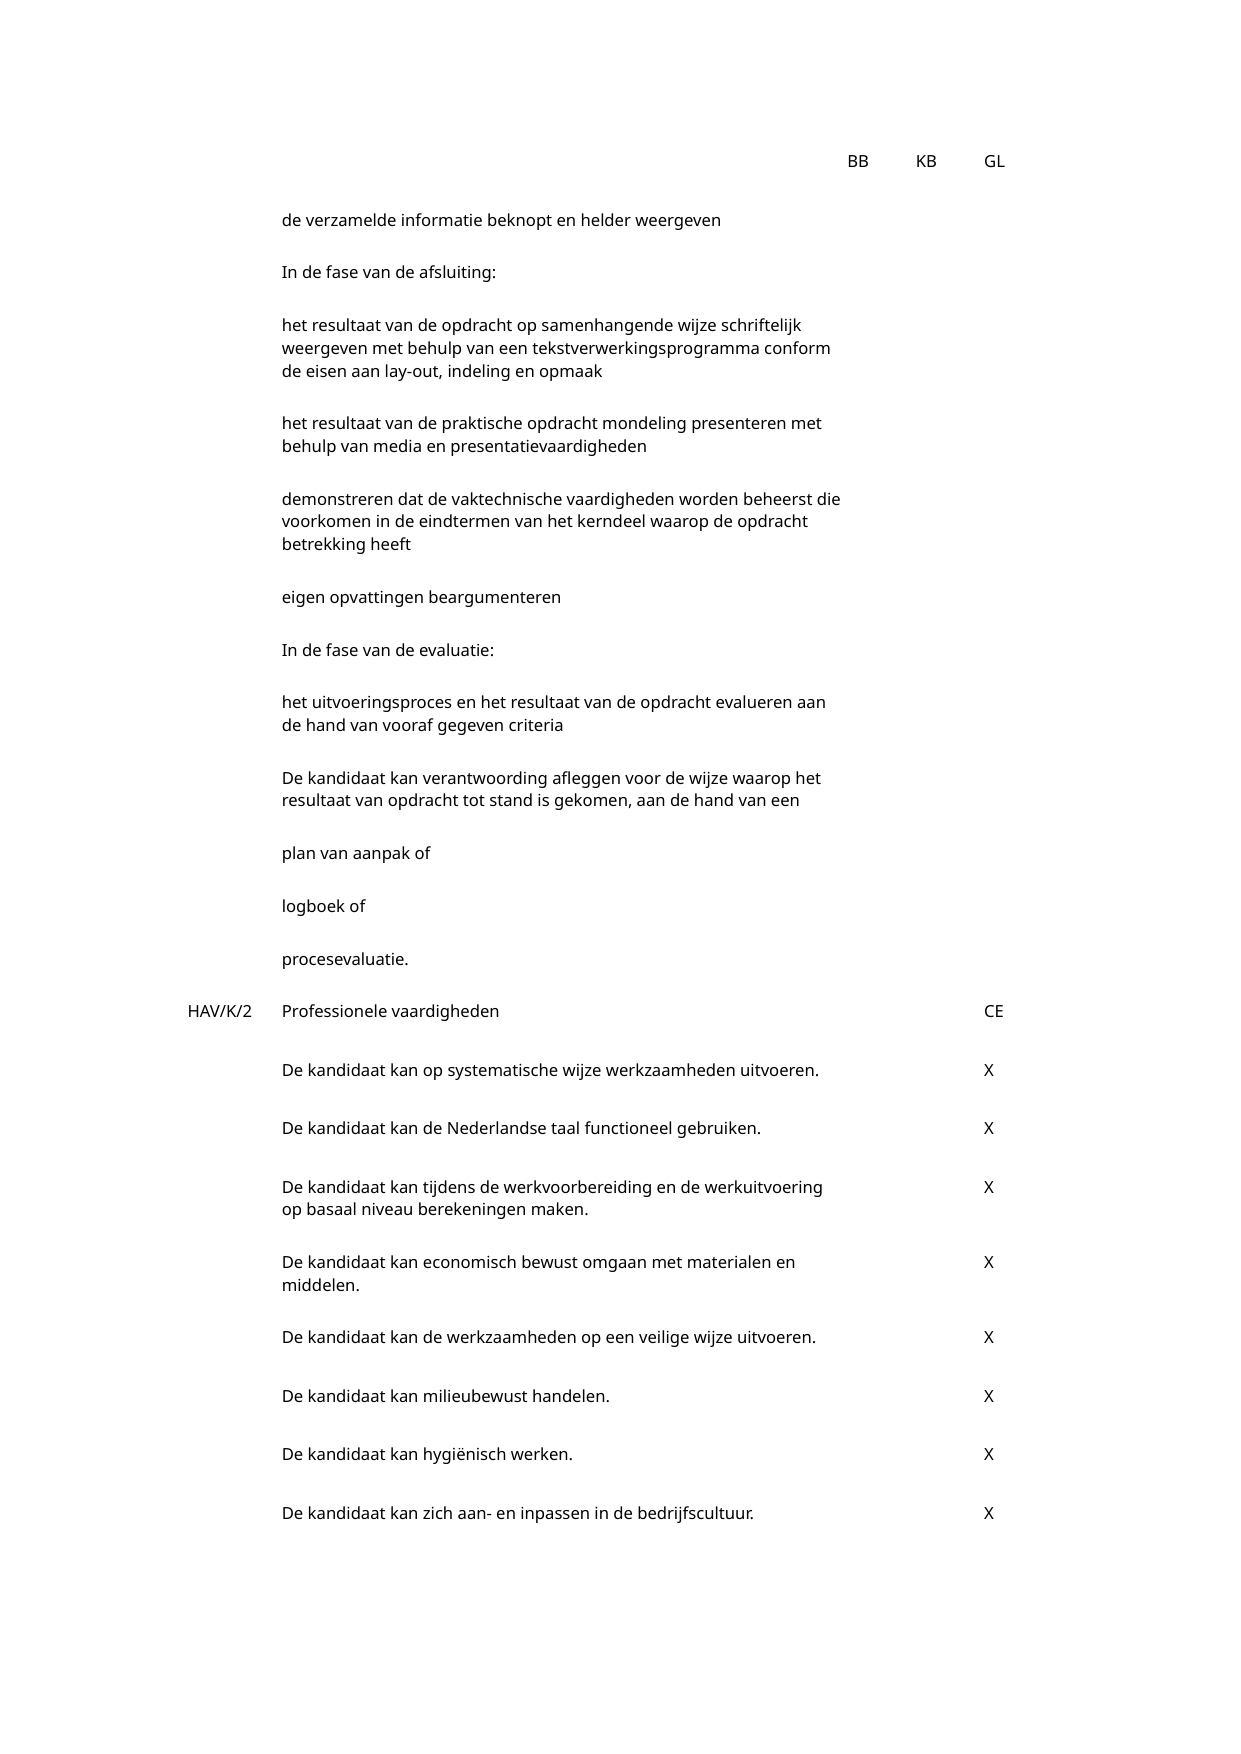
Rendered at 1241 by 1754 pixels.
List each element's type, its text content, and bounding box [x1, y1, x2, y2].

table_cell [188, 261, 282, 638]
table_cell De kandidaat kan hygiënisch werken. [282, 1443, 847, 1501]
table_cell X [984, 1251, 1053, 1326]
table_cell CE [984, 1000, 1053, 1058]
table_cell [984, 638, 1053, 1000]
table_cell [916, 1251, 984, 1326]
table_cell [847, 1385, 916, 1443]
table_cell [916, 1501, 984, 1560]
table_cell [916, 1117, 984, 1175]
table_cell [188, 1501, 282, 1560]
table_cell [916, 1000, 984, 1058]
table_cell De kandidaat kan economisch bewust omgaan met materialen en middelen. [282, 1251, 847, 1326]
table_cell [916, 1385, 984, 1443]
table_cell [916, 209, 984, 261]
table_cell In de fase van de afsluiting: het resultaat van de opdracht op samenhangende wijze schriftelijk weergeven met behulp van een tekstverwerkingsprogramma conform de eisen aan lay-out, indeling en opmaak het resultaat van de praktische opdracht mondeling presenteren met behulp van media en presentatievaardigheden demonstreren dat de vaktechnische vaardigheden worden beheerst die voorkomen in de eindtermen van het kerndeel waarop de opdracht betrekking heeft eigen opvattingen beargumenteren [282, 261, 847, 638]
table_cell [916, 1326, 984, 1384]
table_cell [916, 638, 984, 1000]
table_cell [188, 1443, 282, 1501]
table_cell [847, 261, 916, 638]
table_cell [847, 638, 916, 1000]
table_header KB [916, 150, 984, 208]
table_cell [188, 1385, 282, 1443]
table_header GL [984, 150, 1053, 208]
table_cell [188, 1326, 282, 1384]
table_header [188, 150, 282, 208]
table_cell [916, 1443, 984, 1501]
table_cell De kandidaat kan de werkzaamheden op een veilige wijze uitvoeren. [282, 1326, 847, 1384]
table_cell X [984, 1443, 1053, 1501]
table_cell [847, 1251, 916, 1326]
table_cell [847, 1000, 916, 1058]
table_cell [916, 261, 984, 638]
table_cell [847, 1058, 916, 1117]
table_cell Professionele vaardigheden [282, 1000, 847, 1058]
table_cell De kandidaat kan tijdens de werkvoorbereiding en de werkuitvoering op basaal niveau berekeningen maken. [282, 1175, 847, 1251]
table_cell [847, 1326, 916, 1384]
table_cell [188, 1117, 282, 1175]
table_cell X [984, 1326, 1053, 1384]
table_cell [847, 1501, 916, 1560]
table_cell X [984, 1385, 1053, 1443]
table_cell [188, 209, 282, 261]
table_cell De kandidaat kan de Nederlandse taal functioneel gebruiken. [282, 1117, 847, 1175]
table_cell [984, 209, 1053, 261]
table_cell [847, 209, 916, 261]
table_cell X [984, 1058, 1053, 1117]
table_cell [847, 1117, 916, 1175]
table_cell In de fase van de evaluatie: het uitvoeringsproces en het resultaat van de opdracht evalueren aan de hand van vooraf gegeven criteria De kandidaat kan verantwoording afleggen voor de wijze waarop het resultaat van opdracht tot stand is gekomen, aan de hand van een plan van aanpak of logboek of procesevaluatie. [282, 638, 847, 1000]
table_cell [188, 638, 282, 1000]
table_cell [188, 1058, 282, 1117]
table_cell [916, 1175, 984, 1251]
table_cell [188, 1251, 282, 1326]
table_cell [984, 261, 1053, 638]
table_cell De kandidaat kan zich aan- en inpassen in de bedrijfscultuur. [282, 1501, 847, 1560]
table_cell [188, 1175, 282, 1251]
table_cell [916, 1058, 984, 1117]
table_cell De kandidaat kan milieubewust handelen. [282, 1385, 847, 1443]
table_cell X [984, 1117, 1053, 1175]
table_cell [847, 1443, 916, 1501]
table_cell [847, 1175, 916, 1251]
table_header [282, 150, 847, 208]
table_header BB [847, 150, 916, 208]
table_cell HAV/K/2 [188, 1000, 282, 1058]
table_cell X [984, 1175, 1053, 1251]
table_cell X [984, 1501, 1053, 1560]
table_cell De kandidaat kan op systematische wijze werkzaamheden uitvoeren. [282, 1058, 847, 1117]
table_cell de verzamelde informatie beknopt en helder weergeven [282, 209, 847, 261]
